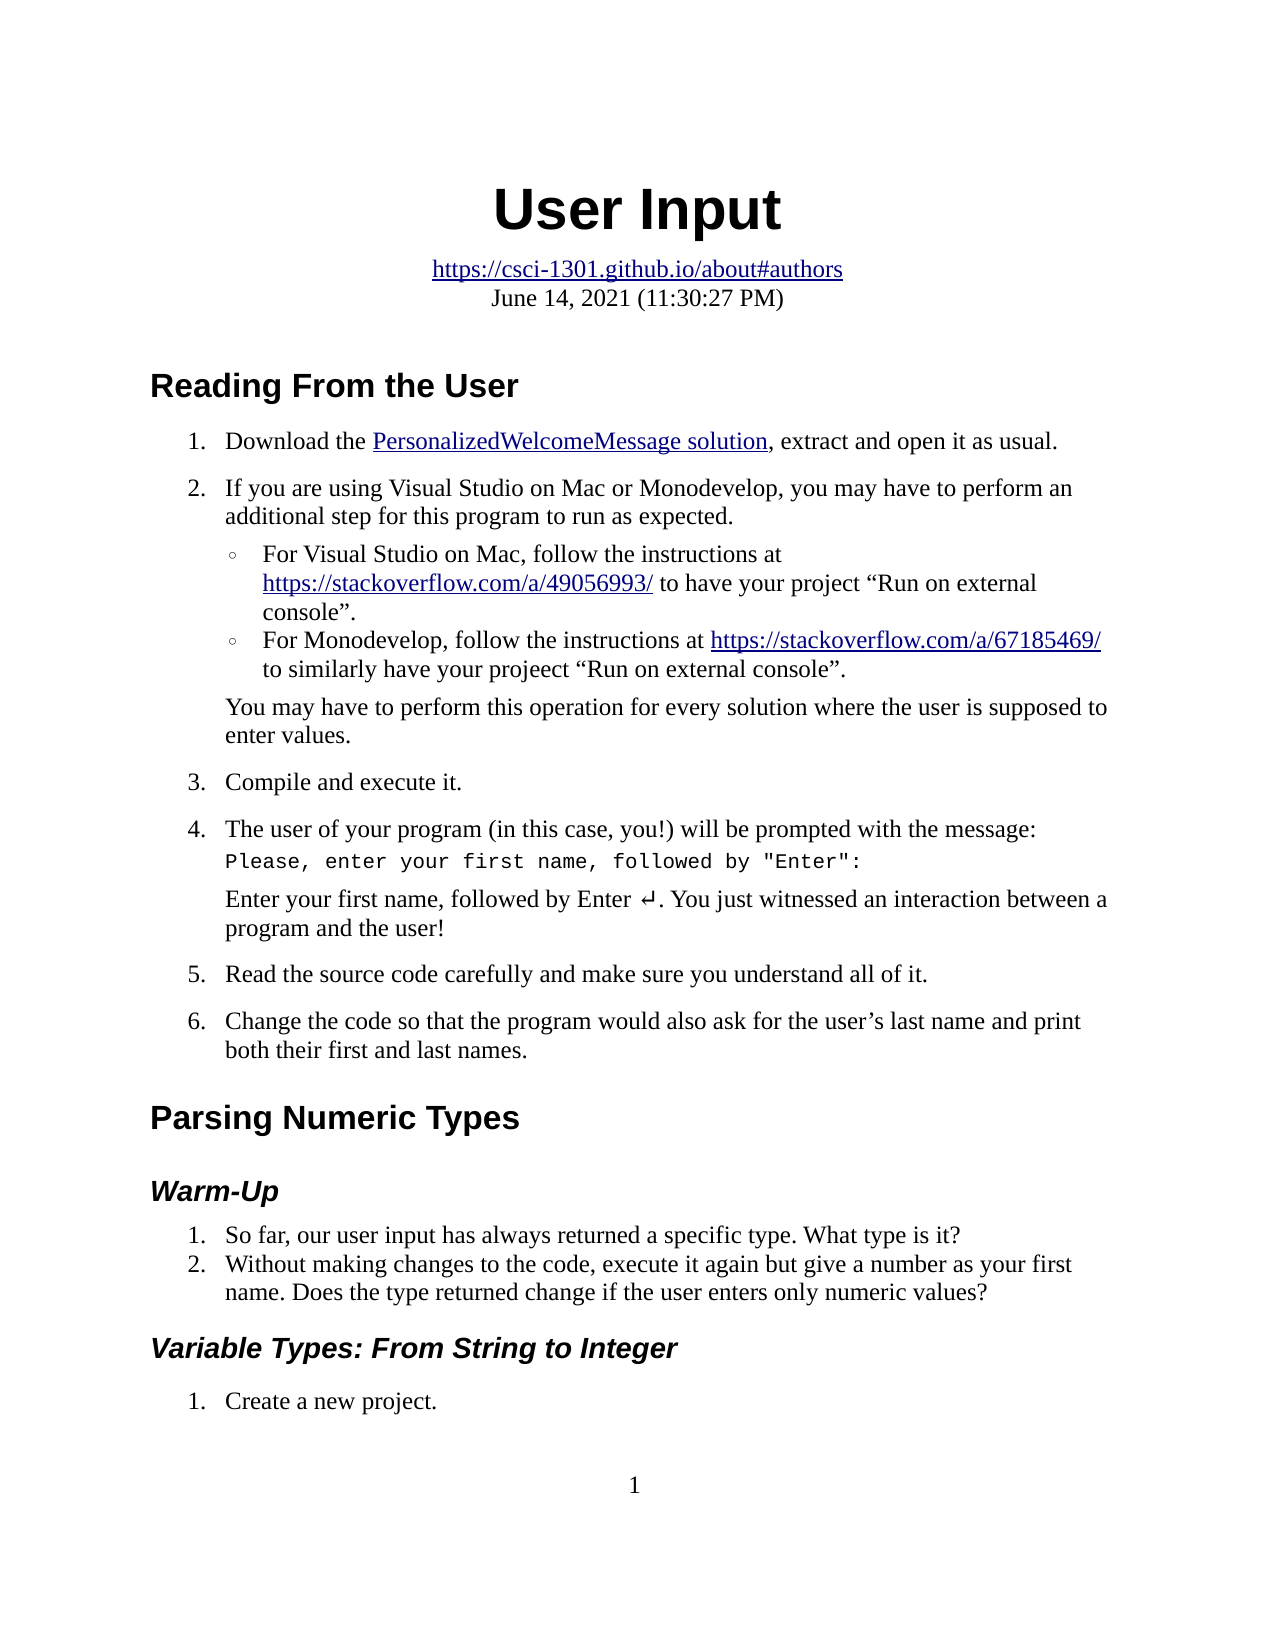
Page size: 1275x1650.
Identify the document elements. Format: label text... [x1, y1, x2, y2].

list Without making changes to the code, execute it again but give a number as your first name. Does the type returned change if the user enters only numeric values? [187, 1249, 1125, 1306]
list Create a new project. [187, 1386, 1125, 1415]
list Download the PersonalizedWelcomeMessage solution, extract and open it as usual. [187, 426, 1125, 455]
list You may have to perform this operation for every solution where the user is supposed to enter values. [187, 692, 1125, 749]
list For Visual Studio on Mac, follow the instructions at https://stackoverflow.com/a/49056993/ to have your project “Run on external console”. [225, 539, 1125, 625]
list The user of your program (in this case, you!) will be prompted with the message: [187, 814, 1125, 843]
list For Monodevelop, follow the instructions at https://stackoverflow.com/a/67185469/ to similarly have your projeect “Run on external console”. [225, 625, 1125, 683]
subtitle Warm-Up [150, 1174, 1125, 1207]
subtitle Reading From the User [150, 366, 1125, 404]
list If you are using Visual Studio on Mac or Monodevelop, you may have to perform an additional step for this program to run as expected. [187, 473, 1125, 530]
text https://csci-1301.github.io/about#authors [150, 254, 1125, 283]
list Compile and execute it. [187, 767, 1125, 796]
list Change the code so that the program would also ask for the user’s last name and print both their first and last names. [187, 1006, 1125, 1064]
subtitle Parsing Numeric Types [150, 1098, 1125, 1136]
list So far, our user input has always returned a specific type. What type is it? [187, 1220, 1125, 1249]
text June 14, 2021 (11:30:27 PM) [150, 283, 1125, 312]
subtitle Variable Types: From String to Integer [150, 1331, 1125, 1365]
list Enter your first name, followed by Enter ↵. You just witnessed an interaction between a program and the user! [187, 884, 1125, 942]
list Please, enter your first name, followed by "Enter": [187, 852, 1125, 875]
list Read the source code carefully and make sure you understand all of it. [187, 959, 1125, 988]
title User Input [150, 175, 1125, 242]
